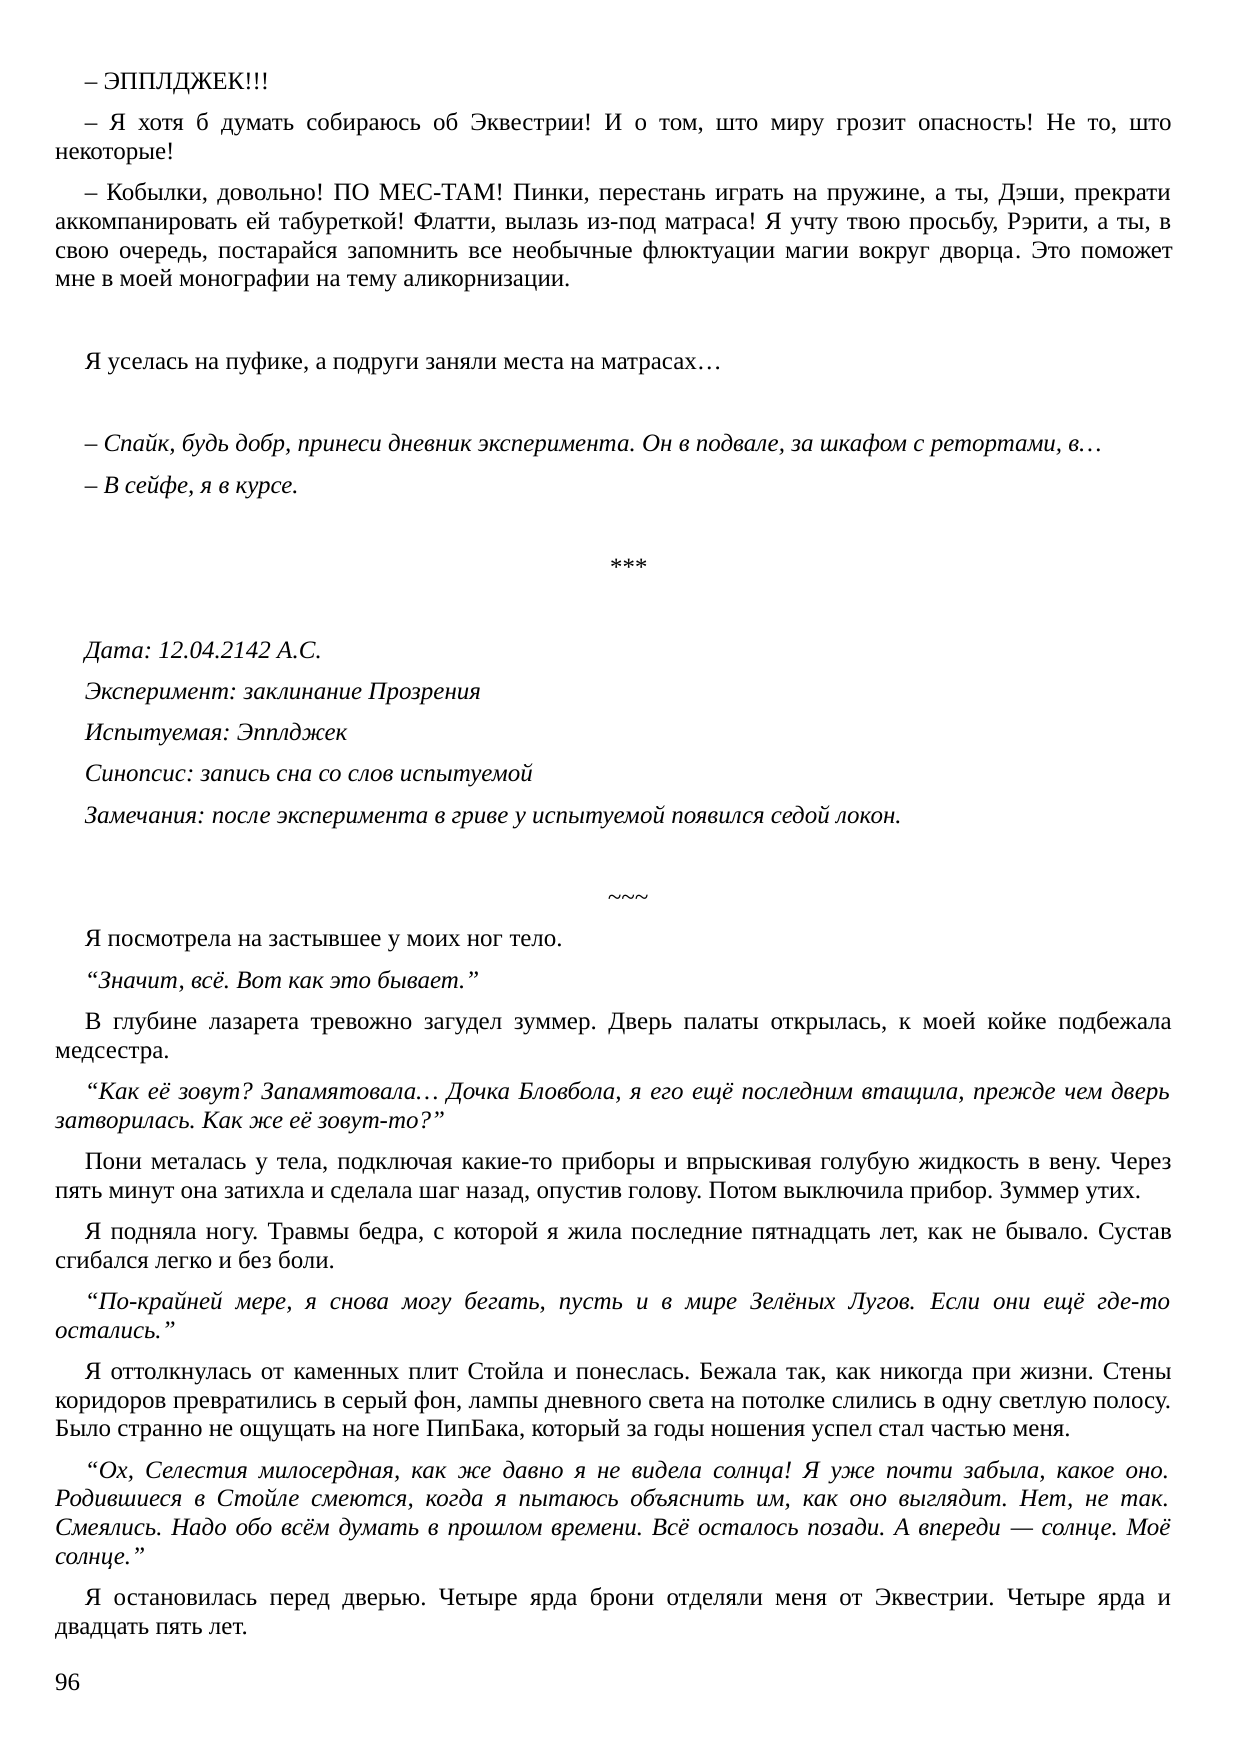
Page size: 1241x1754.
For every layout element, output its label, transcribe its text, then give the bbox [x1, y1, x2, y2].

text Синопсис: запись сна со слов испытуемой [55, 758, 1173, 787]
text “Значит, всё. Вот как это бывает.” [55, 965, 1173, 993]
text Пони металась у тела, подключая какие-то приборы и впрыскивая голубую жидкость в вену. Через пять минут она затихла и сделала шаг назад, опустив голову. Потом выключила прибор. Зуммер утих. [55, 1146, 1173, 1203]
text *** [55, 552, 1173, 581]
text – В сейфе, я в курсе. [55, 470, 1173, 498]
text Дата: 12.04.2142 А.C. [55, 635, 1173, 663]
text – ЭППЛДЖЕК!!! [55, 66, 1173, 95]
text Я остановилась перед дверью. Четыре ярда брони отделяли меня от Эквестрии. Четыре ярда и двадцать пять лет. [55, 1582, 1173, 1640]
text “По-крайней мере, я снова могу бегать, пусть и в мире Зелёных Лугов. Если они ещё где-то остались.” [55, 1286, 1173, 1343]
text Эксперимент: заклинание Прозрения [55, 676, 1173, 705]
text Я подняла ногу. Травмы бедра, с которой я жила последние пятнадцать лет, как не бывало. Сустав сгибался легко и без боли. [55, 1216, 1173, 1273]
text Я посмотрела на застывшее у моих ног тело. [55, 923, 1173, 952]
text Замечания: после эксперимента в гриве у испытуемой появился седой локон. [55, 800, 1173, 828]
text “Как её зовут? Запамятовала… Дочка Бловбола, я его ещё последним втащила, прежде чем дверь затворилась. Как же её зовут-то?” [55, 1076, 1173, 1133]
text “Ох, Селестия милосердная, как же давно я не видела солнца! Я уже почти забыла, какое оно. Родившиеся в Стойле смеются, когда я пытаюсь объяснить им, как оно выглядит. Нет, не так. Смеялись. Надо обо всём думать в прошлом времени. Всё осталось позади. А впереди — солнце. Моё солнце.” [55, 1455, 1173, 1570]
text – Кобылки, довольно! ПО МЕС-ТАМ! Пинки, перестань играть на пружине, а ты, Дэши, прекрати аккомпанировать ей табуреткой! Флатти, вылазь из-под матраса! Я учту твою просьбу, Рэрити, а ты, в свою очередь, постарайся запомнить все необычные флюктуации магии вокруг дворца. Это поможет мне в моей монографии на тему аликорнизации. [55, 177, 1173, 292]
text – Спайк, будь добр, принеси дневник эксперимента. Он в подвале, за шкафом с ретортами, в… [55, 428, 1173, 457]
text ~~~ [55, 882, 1173, 911]
text В глубине лазарета тревожно загудел зуммер. Дверь палаты открылась, к моей койке подбежала медсестра. [55, 1006, 1173, 1063]
text Я оттолкнулась от каменных плит Стойла и понеслась. Бежала так, как никогда при жизни. Стены коридоров превратились в серый фон, лампы дневного света на потолке слились в одну светлую полосу. Было странно не ощущать на ноге ПипБака, который за годы ношения успел стал частью меня. [55, 1356, 1173, 1442]
text Испытуемая: Эпплджек [55, 717, 1173, 746]
text Я уселась на пуфике, а подруги заняли места на матрасах… [55, 346, 1173, 375]
text – Я хотя б думать собираюсь об Эквестрии! И о том, што миру грозит опасность! Не то, што некоторые! [55, 107, 1173, 165]
